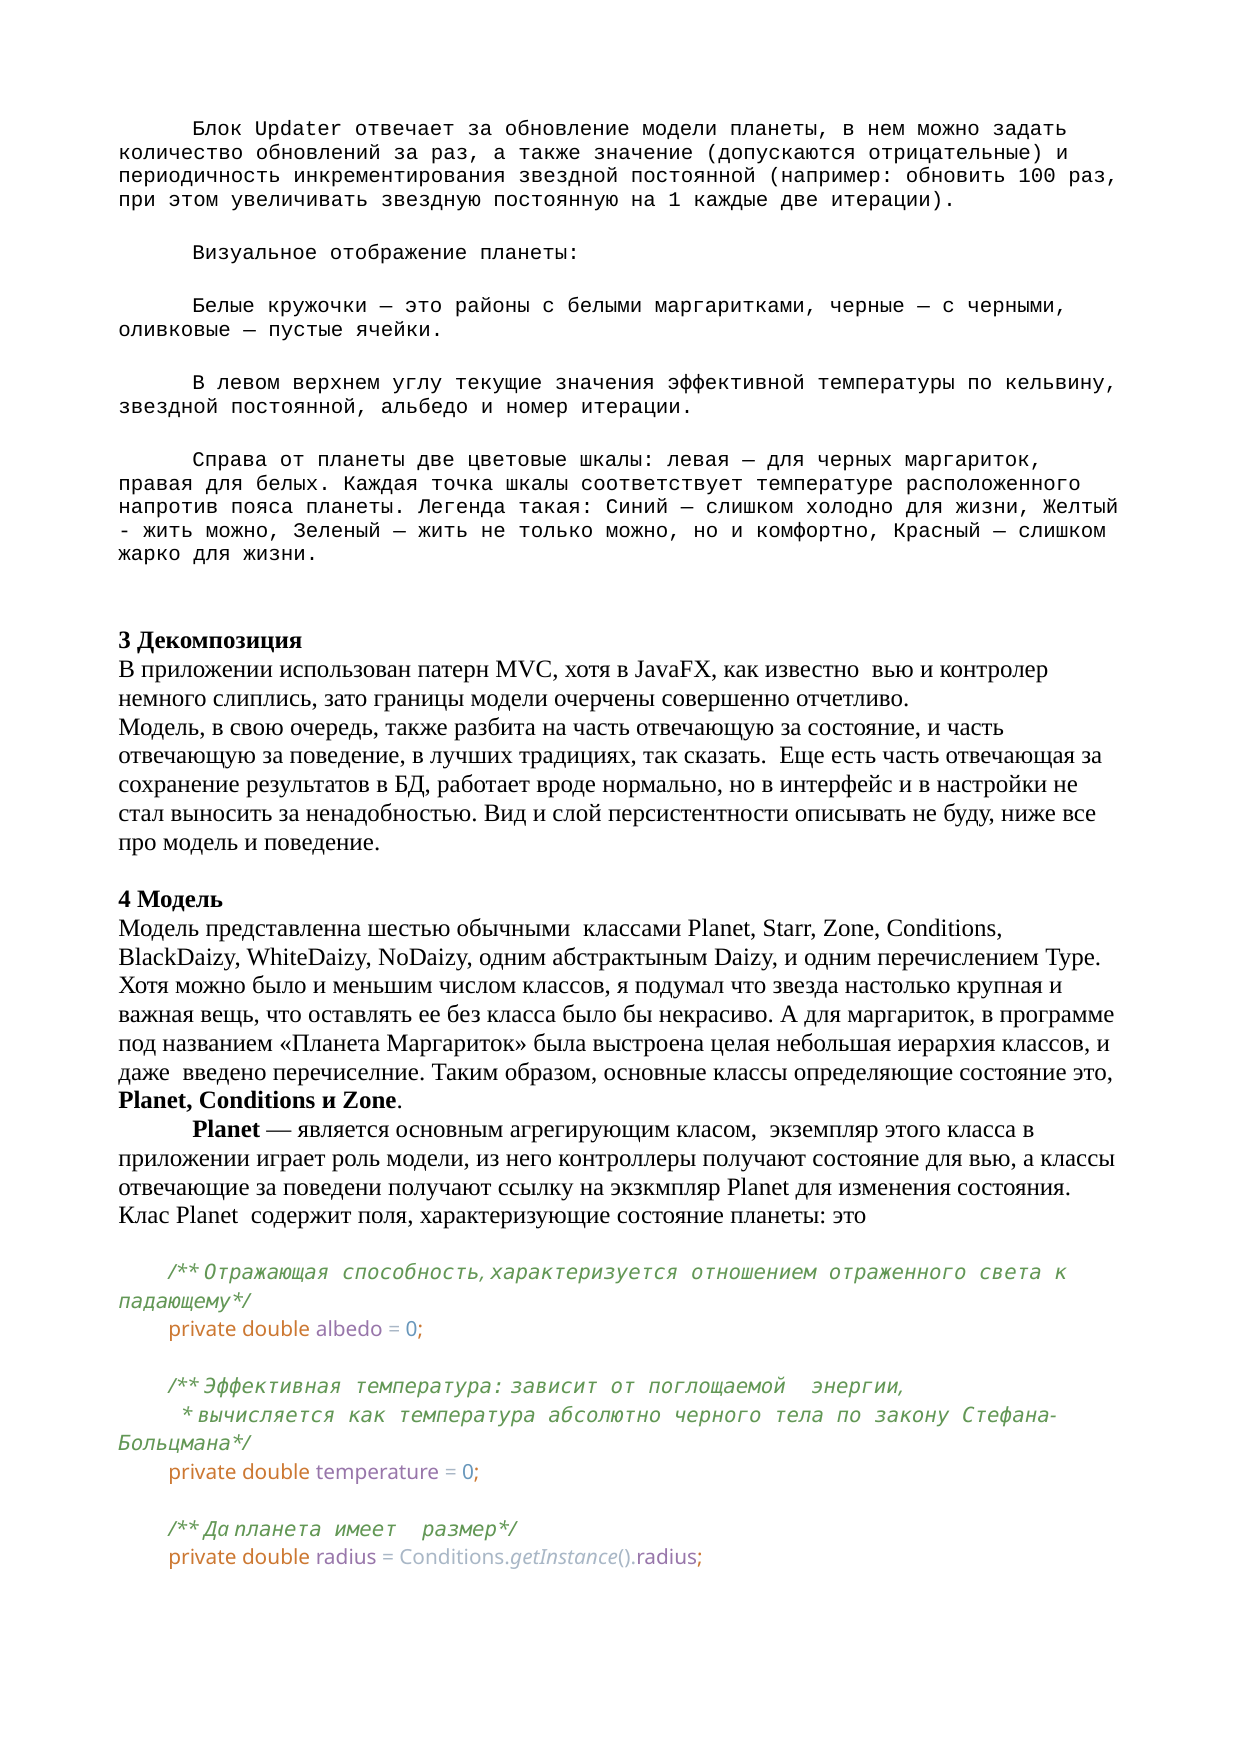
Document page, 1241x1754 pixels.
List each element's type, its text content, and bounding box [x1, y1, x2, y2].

text private double albedo = 0; [118, 1314, 1122, 1343]
text Белые кружочки — это районы с белыми маргаритками, черные — с черными, оливковые — пустые ячейки. [118, 295, 1122, 343]
text Визуальное отображение планеты: [118, 242, 1122, 266]
text * вычисляется как температура абсолютно черного тела по закону Стефана-Больцмана*/ [118, 1400, 1122, 1457]
text Модель представленна шестью обычными классами Planet, Starr, Zone, Conditions, BlackDaizy, WhiteDaizy, NoDaizy, одним абстрактыным Daizy, и одним перечислением Type. Хотя можно было и меньшим числом классов, я подумал что звезда настолько крупная и важная вещь, что оставлять ее без класса было бы некрасиво. А для маргариток, в программе под названием «Планета Маргариток» была выстроена целая небольшая иерархия классов, и даже введено перечиселние. Таким образом, основные классы определяющие состояние это, Planet, Conditions и Zone. [118, 913, 1122, 1114]
text В левом верхнем углу текущие значения эффективной температуры по кельвину, звездной постоянной, альбедо и номер итерации. [118, 372, 1122, 419]
text Planet — является основным агрегирующим класом, экземпляр этого класса в приложении играет роль модели, из него контроллеры получают состояние для вью, а классы отвечающие за поведени получают ссылку на экзкмпляр Planet для изменения состояния. [118, 1114, 1122, 1200]
text /** Эффективная температура: зависит от поглощаемой энергии, [118, 1371, 1122, 1400]
text Блок Updater отвечает за обновление модели планеты, в нем можно задать количество обновлений за раз, а также значение (допускаются отрицательные) и периодичность инкрементирования звездной постоянной (например: обновить 100 раз, при этом увеличивать звездную постоянную на 1 каждые две итерации). [118, 118, 1122, 213]
text 3 Декомпозиция [118, 625, 1122, 654]
text /** Да планета имеет размер*/ [118, 1514, 1122, 1542]
text Клас Planet содержит поля, характеризующие состояние планеты: это [118, 1200, 1122, 1229]
text 4 Модель [118, 884, 1122, 913]
text В приложении использован патерн MVC, хотя в JavaFX, как известно вью и контролер немного слиплись, зато границы модели очерчены совершенно отчетливо. [118, 654, 1122, 712]
text private double temperature = 0; [118, 1457, 1122, 1486]
text /** Отражающая способность, характеризуется отношением отраженного света к падающему*/ [118, 1257, 1122, 1314]
text Модель, в свою очередь, также разбита на часть отвечающую за состояние, и часть отвечающую за поведение, в лучших традициях, так сказать. Еще есть часть отвечающая за сохранение результатов в БД, работает вроде нормально, но в интерфейс и в настройки не стал выносить за ненадобностью. Вид и слой персистентности описывать не буду, ниже все про модель и поведение. [118, 712, 1122, 855]
text private double radius = Conditions.getInstance().radius; [118, 1542, 1122, 1571]
text Справа от планеты две цветовые шкалы: левая — для черных маргариток, правая для белых. Каждая точка шкалы соответствует температуре расположенного напротив пояса планеты. Легенда такая: Синий — слишком холодно для жизни, Желтый - жить можно, Зеленый — жить не только можно, но и комфортно, Красный — слишком жарко для жизни. [118, 449, 1122, 567]
